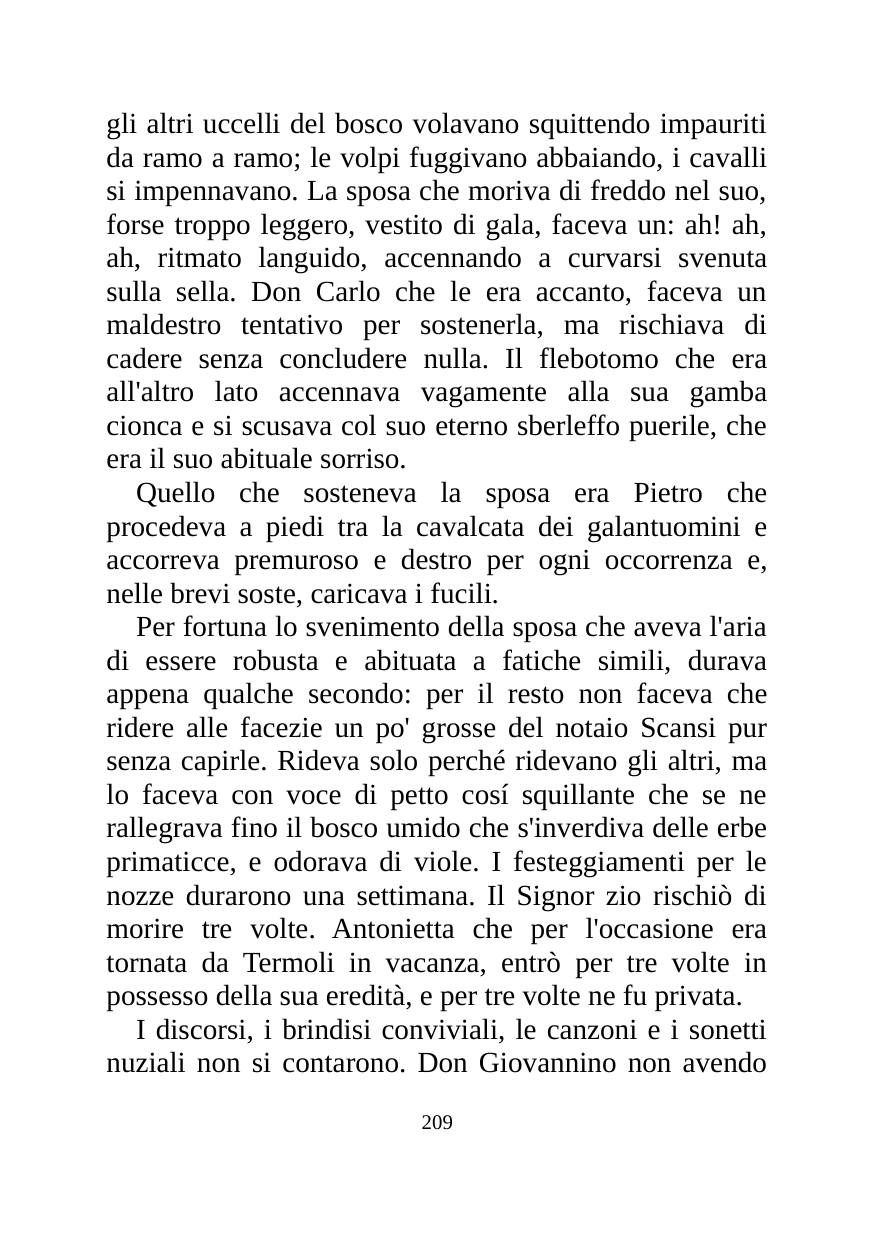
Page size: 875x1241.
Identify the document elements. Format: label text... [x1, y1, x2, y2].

text Per fortuna lo svenimento della sposa che aveva l'aria di essere robusta e abituata a fatiche simili, durava appena qualche secondo: per il resto non faceva che ridere alle facezie un po' grosse del notaio Scansi pur senza capirle. Rideva solo perché ridevano gli altri, ma lo faceva con voce di petto cosí squillante che se ne rallegrava fino il bosco umido che s'inverdiva delle erbe primaticce, e odorava di viole. I festeggiamenti per le nozze durarono una settimana. Il Signor zio rischiò di morire tre volte. Antonietta che per l'occasione era tornata da Termoli in vacanza, entrò per tre volte in possesso della sua eredità, e per tre volte ne fu privata. [106, 609, 768, 1012]
text I discorsi, i brindisi conviviali, le canzoni e i sonetti nuziali non si contarono. Don Giovannino non avendo [106, 1012, 768, 1079]
text Quello che sosteneva la sposa era Pietro che procedeva a piedi tra la cavalcata dei galantuomini e accorreva premuroso e destro per ogni occorrenza e, nelle brevi soste, caricava i fucili. [106, 475, 768, 609]
text gli altri uccelli del bosco volavano squittendo impauriti da ramo a ramo; le volpi fuggivano abbaiando, i cavalli si impennavano. La sposa che moriva di freddo nel suo, forse troppo leggero, vestito di gala, faceva un: ah! ah, ah, ritmato languido, accennando a curvarsi svenuta sulla sella. Don Carlo che le era accanto, faceva un maldestro tentativo per sostenerla, ma rischiava di cadere senza concludere nulla. Il flebotomo che era all'altro lato accennava vagamente alla sua gamba cionca e si scusava col suo eterno sberleffo puerile, che era il suo abituale sorriso. [106, 106, 768, 475]
